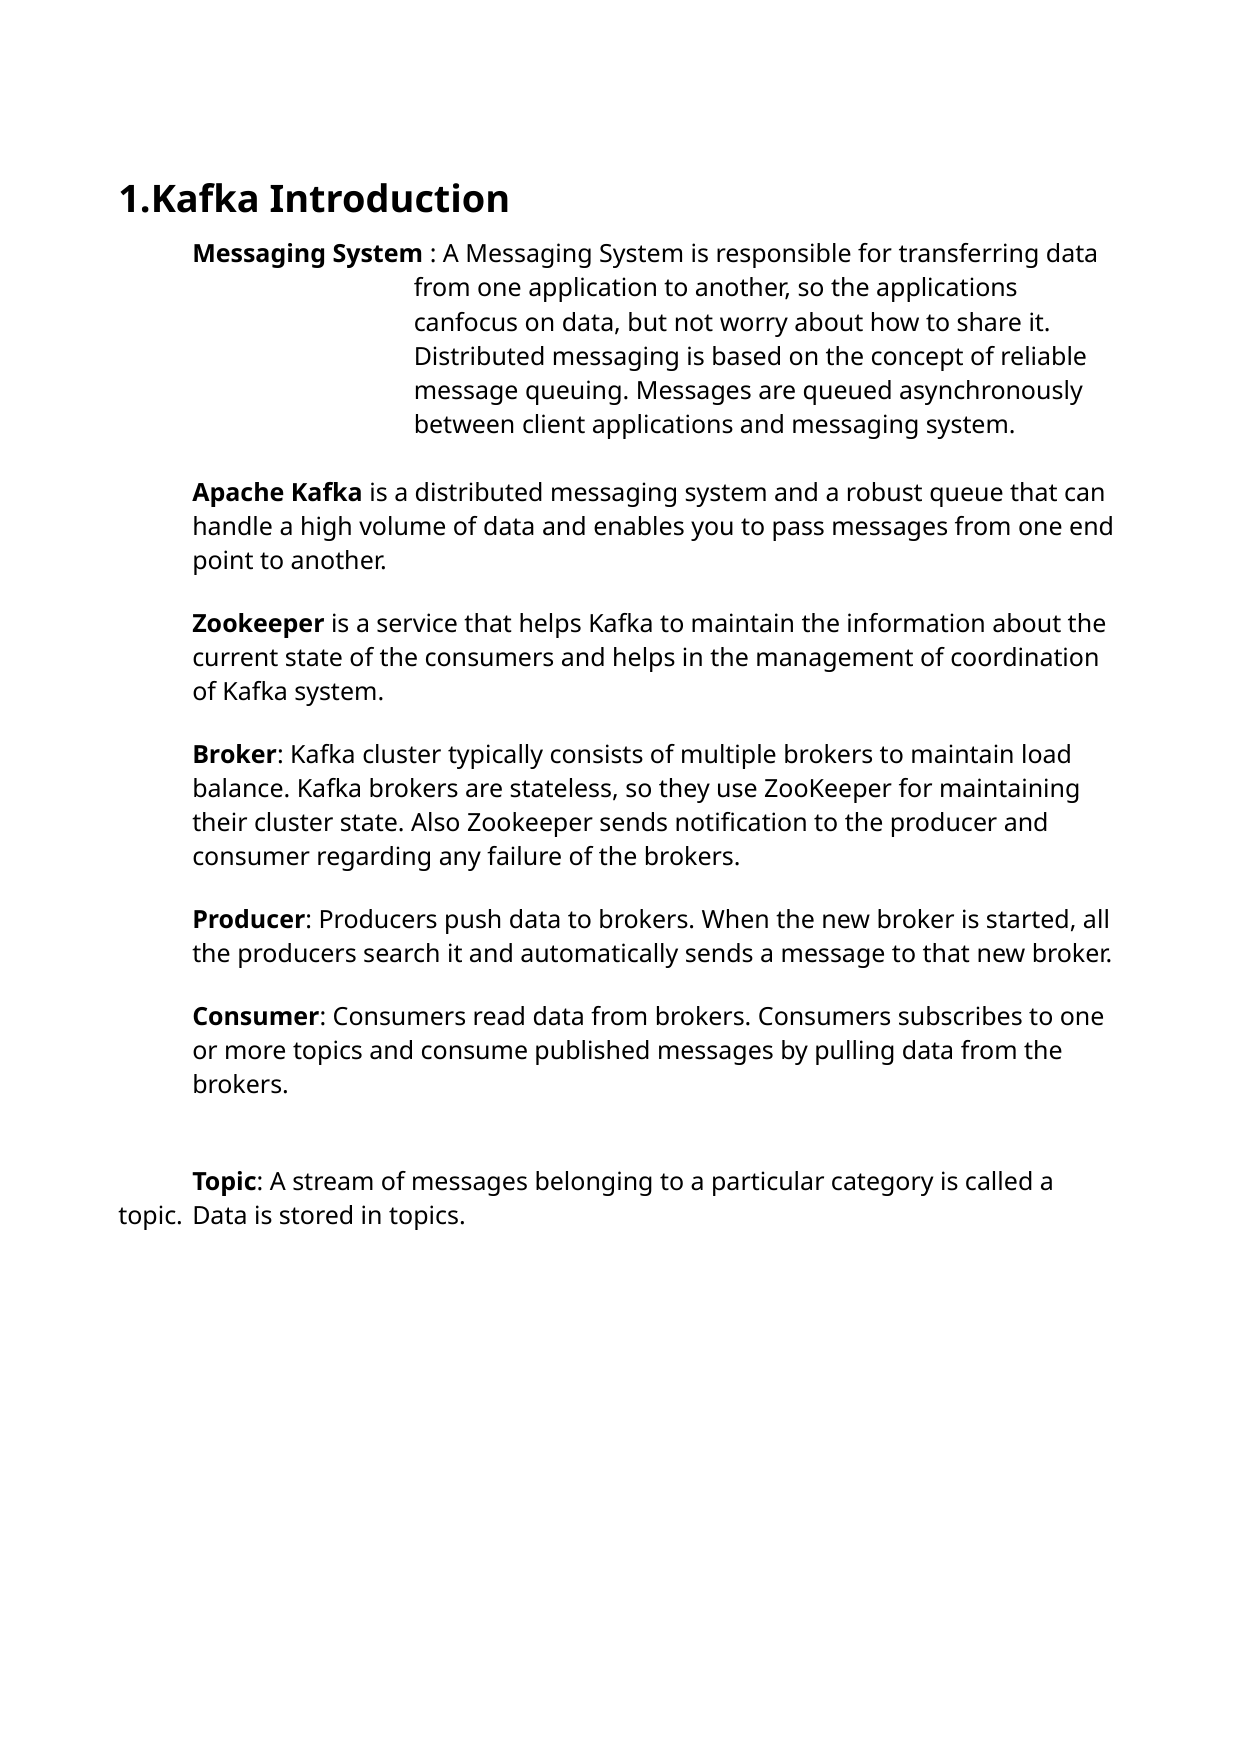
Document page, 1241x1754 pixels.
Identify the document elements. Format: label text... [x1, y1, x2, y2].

text Broker: Kafka cluster typically consists of multiple brokers to maintain load balance. Kafka brokers are stateless, so they use ZooKeeper for maintaining their cluster state. Also Zookeeper sends notification to the producer and consumer regarding any failure of the brokers. [118, 736, 1122, 873]
text Distributed messaging is based on the concept of reliable message queuing. Messages are queued asynchronously between client applications and messaging system. [118, 338, 1122, 440]
text Producer: Producers push data to brokers. When the new broker is started, all the producers search it and automatically sends a message to that new broker. [118, 901, 1122, 969]
text Consumer: Consumers read data from brokers. Consumers subscribes to one or more topics and consume published messages by pulling data from the brokers. [118, 998, 1122, 1100]
text Zookeeper is a service that helps Kafka to maintain the information about the current state of the consumers and helps in the management of coordination of Kafka system. [118, 605, 1122, 708]
text Topic: A stream of messages belonging to a particular category is called a topic. Data is stored in topics. [118, 1163, 1122, 1231]
text Apache Kafka is a distributed messaging system and a robust queue that can handle a high volume of data and enables you to pass messages from one end point to another. [118, 474, 1122, 577]
subtitle 1.Kafka Introduction [118, 172, 1122, 223]
text Messaging System : A Messaging System is responsible for transferring data from one application to another, so the applications canfocus on data, but not worry about how to share it. [118, 236, 1122, 338]
